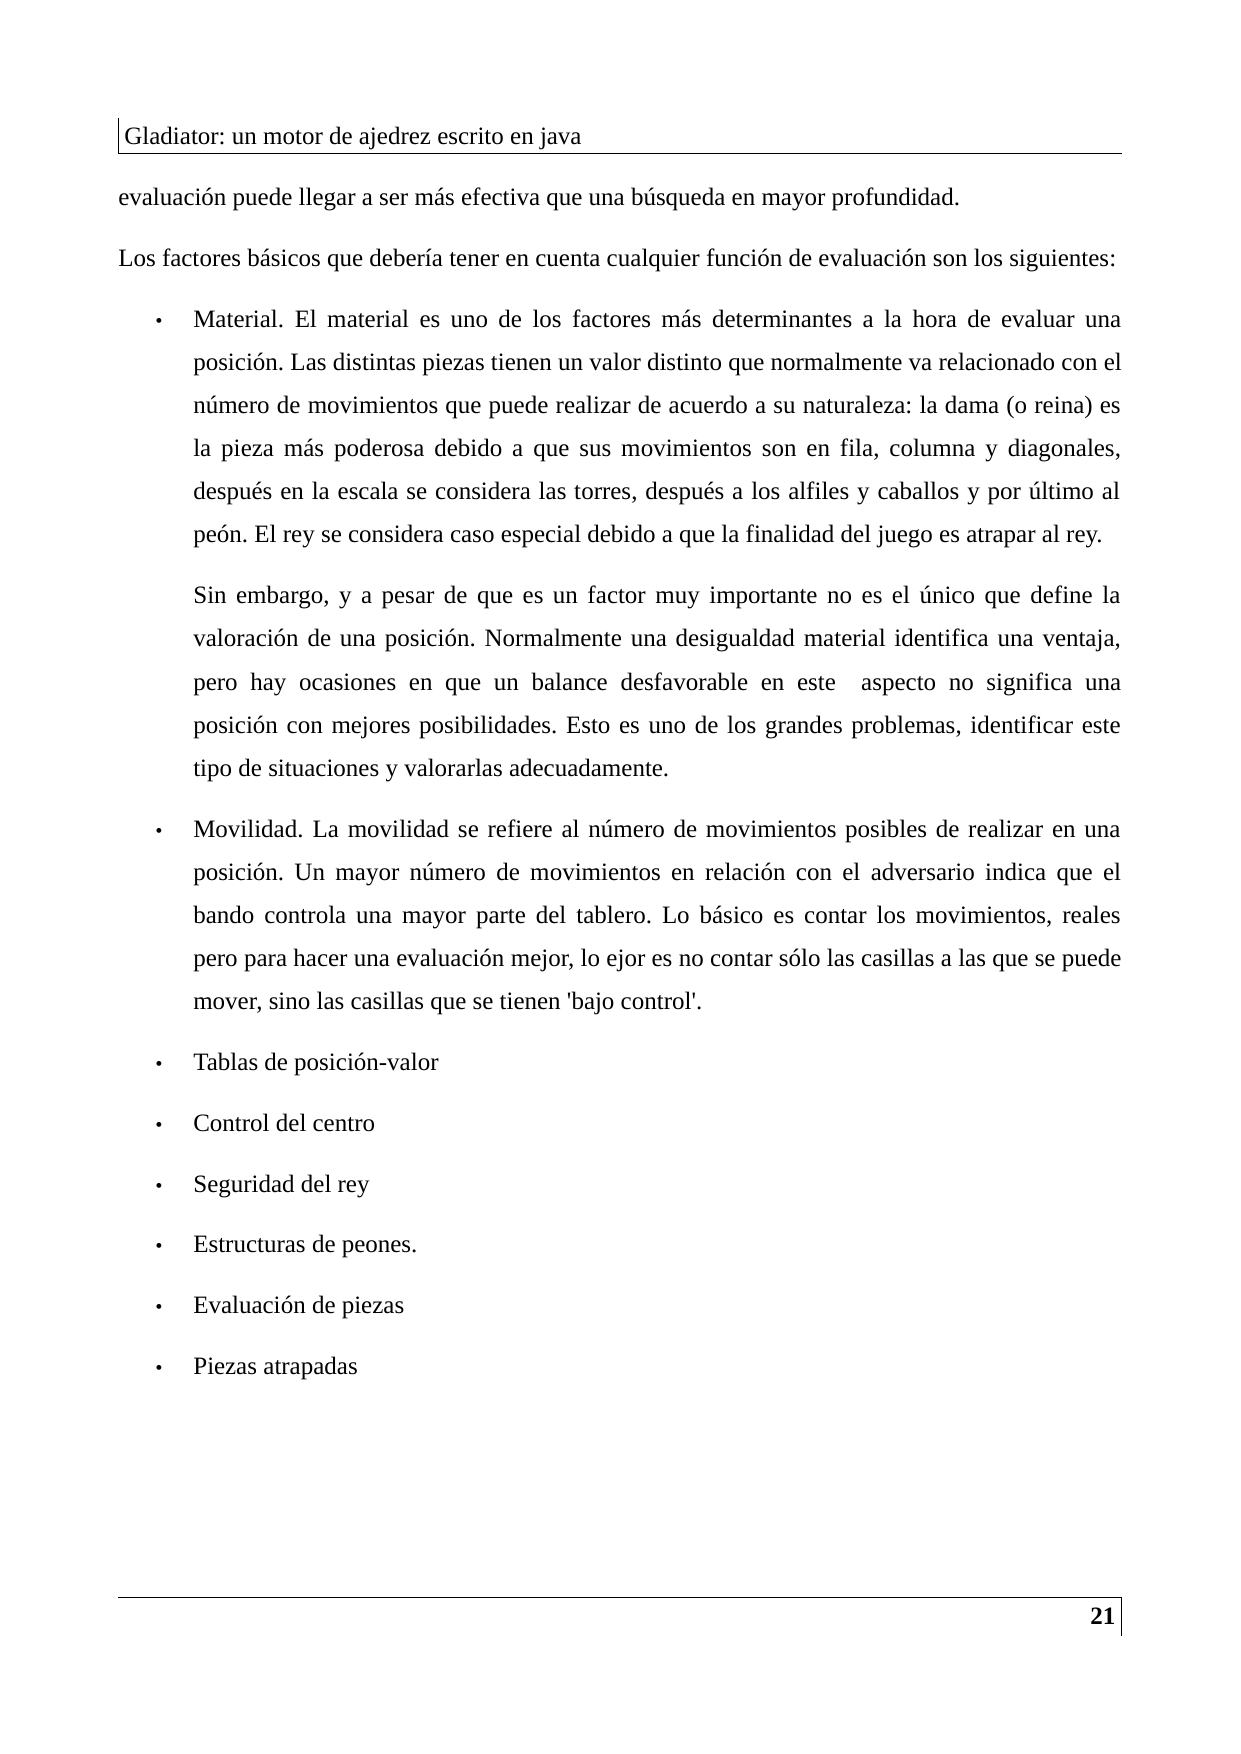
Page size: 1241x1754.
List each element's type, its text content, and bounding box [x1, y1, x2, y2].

list Control del centro [156, 1108, 1122, 1137]
list Seguridad del rey [156, 1169, 1122, 1197]
list Tablas de posición-valor [156, 1047, 1122, 1076]
list Sin embargo, y a pesar de que es un factor muy importante no es el único que define la valoración de una posición. Normalmente una desigualdad material identifica una ventaja, pero hay ocasiones en que un balance desfavorable en este aspecto no significa una posición con mejores posibilidades. Esto es uno de los grandes problemas, identificar este tipo de situaciones y valorarlas adecuadamente. [156, 580, 1122, 782]
list Movilidad. La movilidad se refiere al número de movimientos posibles de realizar en una posición. Un mayor número de movimientos en relación con el adversario indica que el bando controla una mayor parte del tablero. Lo básico es contar los movimientos, reales pero para hacer una evaluación mejor, lo ejor es no contar sólo las casillas a las que se puede mover, sino las casillas que se tienen 'bajo control'. [156, 814, 1122, 1015]
text Los factores básicos que debería tener en cuenta cualquier función de evaluación son los siguientes: [118, 243, 1122, 272]
list Estructuras de peones. [156, 1229, 1122, 1258]
text evaluación puede llegar a ser más efectiva que una búsqueda en mayor profundidad. [118, 182, 1122, 211]
list Material. El material es uno de los factores más determinantes a la hora de evaluar una posición. Las distintas piezas tienen un valor distinto que normalmente va relacionado con el número de movimientos que puede realizar de acuerdo a su naturaleza: la dama (o reina) es la pieza más poderosa debido a que sus movimientos son en fila, columna y diagonales, después en la escala se considera las torres, después a los alfiles y caballos y por último al peón. El rey se considera caso especial debido a que la finalidad del juego es atrapar al rey. [156, 304, 1122, 548]
list Evaluación de piezas [156, 1290, 1122, 1319]
list Piezas atrapadas [156, 1351, 1122, 1380]
